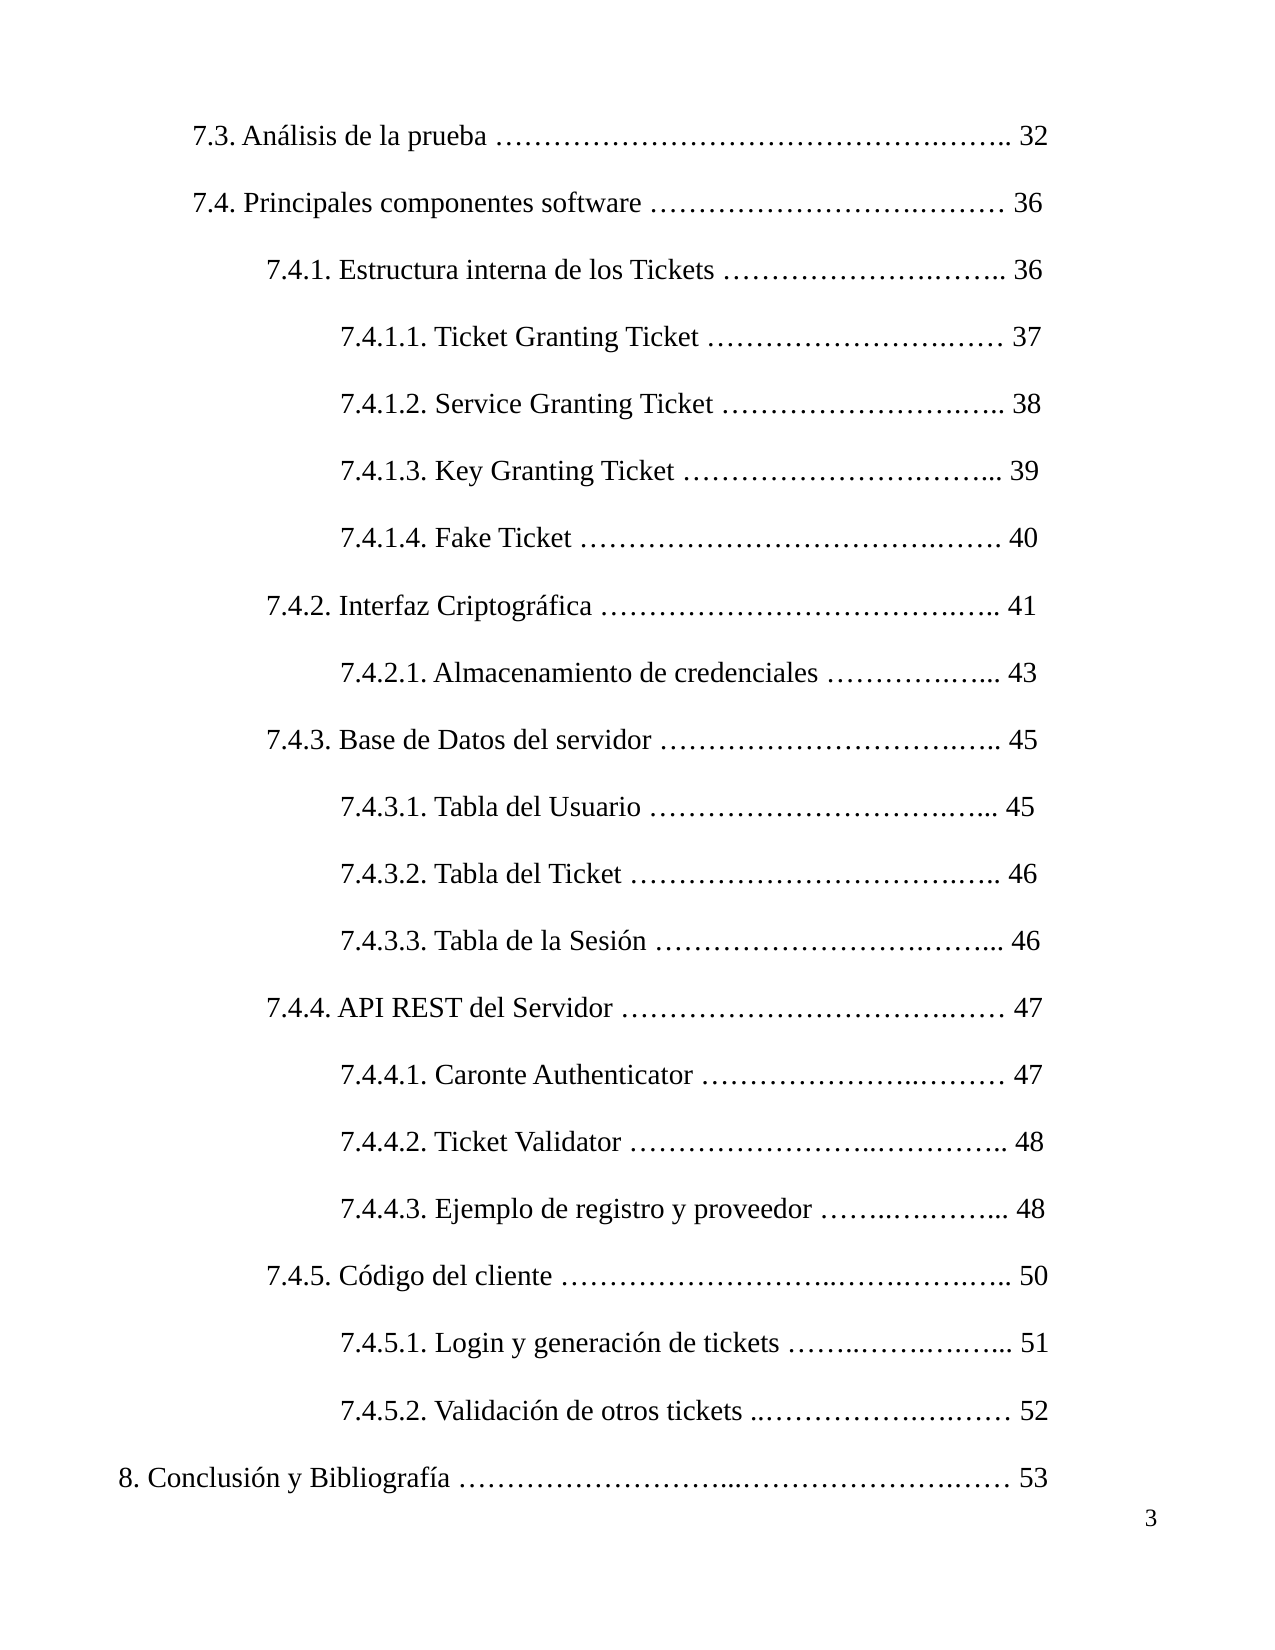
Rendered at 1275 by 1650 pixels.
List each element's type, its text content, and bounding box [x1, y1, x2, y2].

text 7.4.3.3. Tabla de la Sesión ……………………….……... 46 [118, 923, 1157, 957]
text 7.4.1.1. Ticket Granting Ticket …………………….…… 37 [118, 319, 1157, 353]
text 7.4.3.1. Tabla del Usuario ………………………….…... 45 [118, 789, 1157, 822]
text 7.4.4.1. Caronte Authenticator …………………..……… 47 [118, 1057, 1157, 1091]
text 7.4.5.1. Login y generación de tickets ……..…….….…... 51 [118, 1326, 1157, 1359]
text 7.4.5. Código del cliente ………………………..…….…….….. 50 [118, 1258, 1157, 1292]
text 7.4.3. Base de Datos del servidor ………………………….….. 45 [118, 722, 1157, 755]
text 7.4.5.2. Validación de otros tickets ..…………….….…… 52 [118, 1393, 1157, 1426]
text 7.4.4.2. Ticket Validator ……………………..………….. 48 [118, 1124, 1157, 1158]
text 8. Conclusión y Bibliografía ………………………...………………….…… 53 [118, 1460, 1157, 1493]
text 7.4.3.2. Tabla del Ticket …………………………….….. 46 [118, 856, 1157, 889]
text 7.4.2.1. Almacenamiento de credenciales ………….…... 43 [118, 655, 1157, 688]
text 7.4. Principales componentes software ……………………….……… 36 [118, 185, 1157, 219]
text 7.4.4. API REST del Servidor …………………………….…… 47 [118, 990, 1157, 1024]
text 7.4.1.3. Key Granting Ticket …………………….……... 39 [118, 453, 1157, 487]
text 7.4.2. Interfaz Criptográfica ……………………………….….. 41 [118, 588, 1157, 621]
text 7.3. Análisis de la prueba ……………………………………….…….. 32 [118, 118, 1157, 152]
text 7.4.1.4. Fake Ticket ……………………………….……. 40 [118, 521, 1157, 554]
text 7.4.1. Estructura interna de los Tickets ………………….…….. 36 [118, 252, 1157, 286]
text 7.4.4.3. Ejemplo de registro y proveedor ……..….……... 48 [118, 1191, 1157, 1225]
text 7.4.1.2. Service Granting Ticket …………………….….. 38 [118, 386, 1157, 420]
